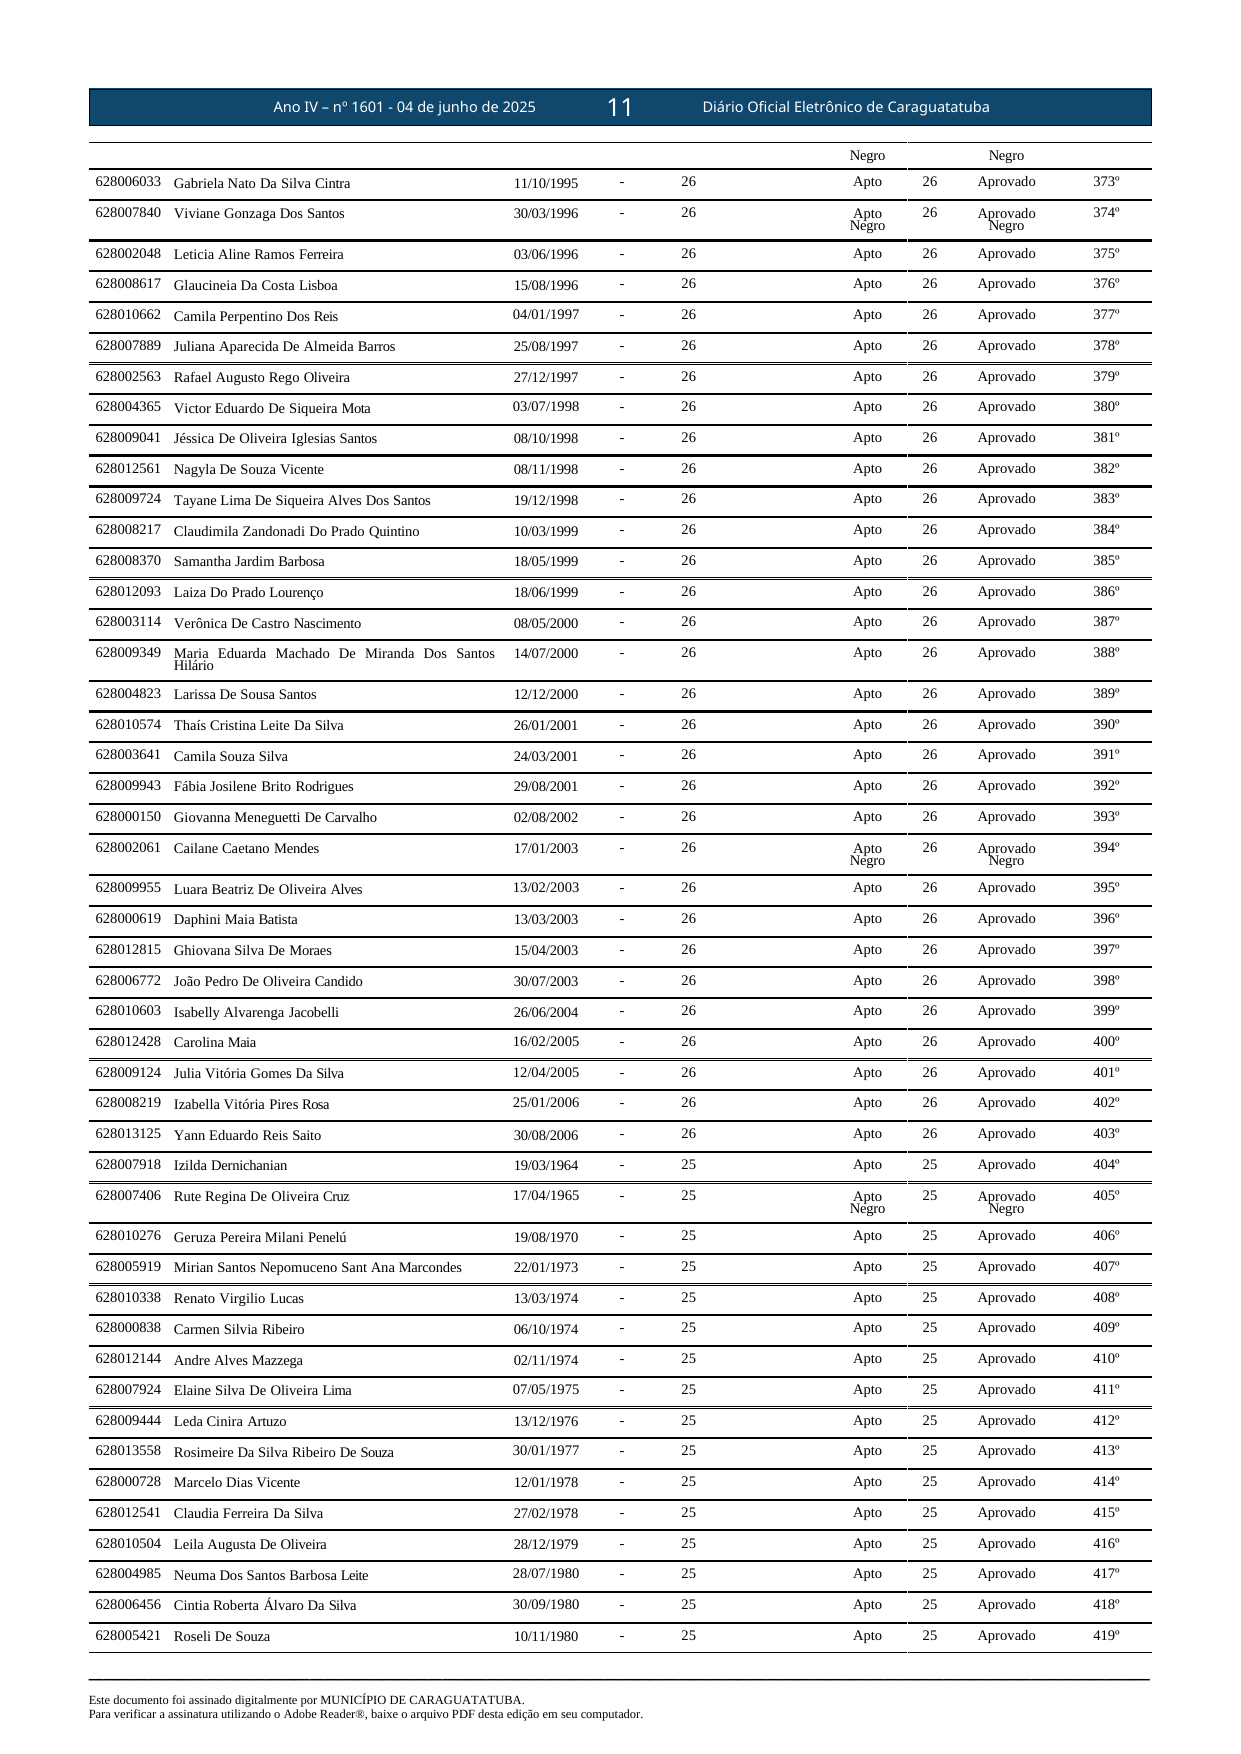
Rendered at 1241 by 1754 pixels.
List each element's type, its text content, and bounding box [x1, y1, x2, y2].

table_cell Apto [827, 1091, 907, 1120]
table_cell [724, 1347, 827, 1376]
table_cell 411º [1061, 1378, 1152, 1406]
table_cell Cintia Roberta Álvaro Da Silva [168, 1593, 501, 1622]
table_cell - [590, 876, 653, 905]
table_cell 628000150 [89, 805, 168, 833]
table_cell 628010603 [89, 999, 168, 1028]
table_cell - [590, 1091, 653, 1120]
table_cell Aprovado [952, 805, 1061, 833]
table_cell 17/01/2003 [501, 835, 590, 874]
table_cell - [590, 938, 653, 966]
table_cell 25 [653, 1153, 724, 1181]
table_cell Aprovado [952, 1122, 1061, 1151]
table_cell Apto [827, 1316, 907, 1345]
table_cell 26 [908, 1061, 952, 1089]
table_cell 393º [1061, 805, 1152, 833]
table_cell Aprovado [952, 580, 1061, 608]
table_cell 25 [908, 1562, 952, 1591]
table_cell Apto [827, 518, 907, 547]
table_cell 628009124 [89, 1061, 168, 1089]
table_cell - [590, 743, 653, 772]
table_cell [724, 1531, 827, 1560]
table_cell Verônica De Castro Nascimento [168, 610, 501, 639]
table_cell - [590, 457, 653, 485]
table_cell [908, 143, 952, 168]
table_cell 26 [653, 365, 724, 393]
table_cell [724, 303, 827, 332]
table_cell 628007889 [89, 334, 168, 362]
table_cell 25 [653, 1316, 724, 1345]
table_cell 387º [1061, 610, 1152, 639]
table_cell [1061, 143, 1152, 168]
table_cell 04/01/1997 [501, 303, 590, 332]
table_cell - [590, 1316, 653, 1345]
table_cell Gabriela Nato Da Silva Cintra [168, 170, 501, 199]
table_cell 26 [908, 1030, 952, 1058]
table_cell 16/02/2005 [501, 1030, 590, 1058]
table_cell 26 [653, 713, 724, 741]
table_cell Apto [827, 1470, 907, 1499]
table_cell 25 [908, 1255, 952, 1283]
table_cell 25 [908, 1347, 952, 1376]
table_cell 25 [653, 1409, 724, 1437]
table_cell [724, 272, 827, 301]
table_cell Apto [827, 1378, 907, 1406]
table_cell [724, 1562, 827, 1591]
table_cell Apto [827, 1030, 907, 1058]
table_cell 17/04/1965 [501, 1184, 590, 1222]
table_cell 628013558 [89, 1439, 168, 1468]
table_cell 628009943 [89, 774, 168, 803]
table_cell 25 [908, 1184, 952, 1222]
table_cell 400º [1061, 1030, 1152, 1058]
table_cell Rute Regina De Oliveira Cruz [168, 1184, 501, 1222]
table_cell 25 [908, 1224, 952, 1253]
table_cell - [590, 1470, 653, 1499]
table_cell 13/12/1976 [501, 1409, 590, 1437]
table_cell 403º [1061, 1122, 1152, 1151]
table_cell Apto [827, 1409, 907, 1437]
table_cell Luara Beatriz De Oliveira Alves [168, 876, 501, 905]
table_cell Juliana Aparecida De Almeida Barros [168, 334, 501, 362]
table_cell 27/02/1978 [501, 1501, 590, 1529]
table_cell 25 [653, 1255, 724, 1283]
table_cell Negro [827, 143, 907, 168]
table_cell Apto [827, 303, 907, 332]
table_cell [724, 1409, 827, 1437]
table_cell Aprovado [952, 1562, 1061, 1591]
table_cell Apto [827, 1061, 907, 1089]
table_cell 26 [653, 907, 724, 936]
table_cell Aprovado [952, 743, 1061, 772]
table_cell - [590, 426, 653, 454]
table_cell 25/08/1997 [501, 334, 590, 362]
table_cell 26 [908, 201, 952, 239]
table_cell Aprovado [952, 876, 1061, 905]
table_cell [724, 999, 827, 1028]
table_cell Aprovado Negro [952, 201, 1061, 239]
table_cell Rosimeire Da Silva Ribeiro De Souza [168, 1439, 501, 1468]
table_cell 26 [908, 938, 952, 966]
table_cell Apto [827, 876, 907, 905]
table_cell 28/12/1979 [501, 1531, 590, 1560]
table_cell Apto [827, 1286, 907, 1314]
table_cell 25 [653, 1501, 724, 1529]
table_cell Aprovado [952, 242, 1061, 270]
table_cell 12/04/2005 [501, 1061, 590, 1089]
table_cell Aprovado [952, 272, 1061, 301]
table_cell 02/11/1974 [501, 1347, 590, 1376]
table_cell 26 [908, 805, 952, 833]
table_cell Aprovado [952, 1061, 1061, 1089]
table_cell [724, 938, 827, 966]
table_cell Apto [827, 999, 907, 1028]
table_cell Apto [827, 774, 907, 803]
table_cell - [590, 1531, 653, 1560]
table_cell 397º [1061, 938, 1152, 966]
table_cell 18/06/1999 [501, 580, 590, 608]
table_cell Aprovado [952, 1030, 1061, 1058]
table_cell [724, 365, 827, 393]
table_cell 376º [1061, 272, 1152, 301]
table_cell 414º [1061, 1470, 1152, 1499]
table_cell Apto [827, 395, 907, 424]
table_cell [724, 518, 827, 547]
table_cell Aprovado [952, 938, 1061, 966]
table_cell 22/01/1973 [501, 1255, 590, 1283]
table_cell Apto [827, 907, 907, 936]
table_cell 395º [1061, 876, 1152, 905]
table_cell 30/03/1996 [501, 201, 590, 239]
table_cell Victor Eduardo De Siqueira Mota [168, 395, 501, 424]
table_cell Aprovado [952, 334, 1061, 362]
table_cell Aprovado [952, 1439, 1061, 1468]
table_cell 25 [653, 1347, 724, 1376]
table_cell Apto [827, 457, 907, 485]
table_cell 25 [653, 1470, 724, 1499]
table_cell Cailane Caetano Mendes [168, 835, 501, 874]
table_cell 26 [908, 610, 952, 639]
table_cell 25 [908, 1409, 952, 1437]
table_cell [724, 1439, 827, 1468]
table_cell 415º [1061, 1501, 1152, 1529]
table_cell - [590, 835, 653, 874]
table_cell Aprovado [952, 1347, 1061, 1376]
table_cell 26 [653, 580, 724, 608]
table_cell Aprovado [952, 1224, 1061, 1253]
table_cell - [590, 303, 653, 332]
table_cell 28/07/1980 [501, 1562, 590, 1591]
table_cell - [590, 682, 653, 710]
table_cell Aprovado [952, 1531, 1061, 1560]
table_cell 26 [908, 641, 952, 680]
table_cell 628013125 [89, 1122, 168, 1151]
table_cell 25 [908, 1470, 952, 1499]
table_cell Aprovado [952, 303, 1061, 332]
table_cell Renato Virgilio Lucas [168, 1286, 501, 1314]
table_cell Apto [827, 1439, 907, 1468]
table_cell [724, 457, 827, 485]
table_cell Apto [827, 968, 907, 997]
table_cell [724, 907, 827, 936]
table_cell Jéssica De Oliveira Iglesias Santos [168, 426, 501, 454]
table_cell [724, 1091, 827, 1120]
table_cell 628012541 [89, 1501, 168, 1529]
table_cell 410º [1061, 1347, 1152, 1376]
table_cell 29/08/2001 [501, 774, 590, 803]
table_cell [724, 170, 827, 199]
table_cell 628010276 [89, 1224, 168, 1253]
table_cell 25 [653, 1439, 724, 1468]
table_cell 25 [908, 1624, 952, 1652]
table_cell Apto [827, 641, 907, 680]
table_cell [724, 1184, 827, 1222]
table_cell 25 [653, 1378, 724, 1406]
table_cell Apto Negro [827, 1184, 907, 1222]
table_cell 628006772 [89, 968, 168, 997]
table_cell [724, 1593, 827, 1622]
table_cell Yann Eduardo Reis Saito [168, 1122, 501, 1151]
table_cell 26 [653, 1061, 724, 1089]
table_cell 628012428 [89, 1030, 168, 1058]
table_cell Aprovado [952, 774, 1061, 803]
table_cell 628005919 [89, 1255, 168, 1283]
table_cell 26 [908, 968, 952, 997]
table_cell 380º [1061, 395, 1152, 424]
table_cell - [590, 1593, 653, 1622]
table_cell - [590, 334, 653, 362]
table_cell 26 [908, 242, 952, 270]
table_cell 26 [908, 170, 952, 199]
table_cell - [590, 1184, 653, 1222]
table_cell - [590, 999, 653, 1028]
table_cell 628003641 [89, 743, 168, 772]
table_cell Carolina Maia [168, 1030, 501, 1058]
table_cell 26 [653, 999, 724, 1028]
table_cell [724, 488, 827, 516]
table_cell 394º [1061, 835, 1152, 874]
table_cell 628008217 [89, 518, 168, 547]
table_cell 26 [908, 1091, 952, 1120]
table_cell 389º [1061, 682, 1152, 710]
table_cell 26 [653, 805, 724, 833]
table_cell Aprovado [952, 999, 1061, 1028]
table_cell 25 [653, 1531, 724, 1560]
table_cell 628009724 [89, 488, 168, 516]
table_cell Apto [827, 272, 907, 301]
table_cell Giovanna Meneguetti De Carvalho [168, 805, 501, 833]
table_cell 03/06/1996 [501, 242, 590, 270]
table_cell - [590, 580, 653, 608]
table_cell Apto [827, 365, 907, 393]
table_cell 402º [1061, 1091, 1152, 1120]
table_cell 11/10/1995 [501, 170, 590, 199]
table_cell 26 [653, 835, 724, 874]
table_cell 26 [908, 999, 952, 1028]
table_cell 628004823 [89, 682, 168, 710]
table_cell 628004985 [89, 1562, 168, 1591]
table_cell 27/12/1997 [501, 365, 590, 393]
table_cell 26 [908, 426, 952, 454]
table_cell - [590, 1624, 653, 1652]
table_cell 26 [653, 272, 724, 301]
table_cell [724, 835, 827, 874]
table_cell [724, 1153, 827, 1181]
table_cell Aprovado [952, 1091, 1061, 1120]
table_cell Apto [827, 549, 907, 577]
table_cell 377º [1061, 303, 1152, 332]
table_cell Thaís Cristina Leite Da Silva [168, 713, 501, 741]
table_cell Apto [827, 713, 907, 741]
table_cell 628000728 [89, 1470, 168, 1499]
table_cell 628009955 [89, 876, 168, 905]
table_cell 375º [1061, 242, 1152, 270]
table_cell 390º [1061, 713, 1152, 741]
table_cell 19/08/1970 [501, 1224, 590, 1253]
table_cell Apto [827, 1593, 907, 1622]
table_cell [724, 1378, 827, 1406]
table_cell 08/05/2000 [501, 610, 590, 639]
table_cell 628008617 [89, 272, 168, 301]
table_cell 30/09/1980 [501, 1593, 590, 1622]
table_cell Samantha Jardim Barbosa [168, 549, 501, 577]
table_cell - [590, 1286, 653, 1314]
table_cell Aprovado Negro [952, 835, 1061, 874]
table_cell 26 [908, 835, 952, 874]
table_cell 15/08/1996 [501, 272, 590, 301]
table_cell 30/08/2006 [501, 1122, 590, 1151]
table_cell Apto [827, 682, 907, 710]
table_cell 25/01/2006 [501, 1091, 590, 1120]
table_cell 378º [1061, 334, 1152, 362]
table_cell 08/11/1998 [501, 457, 590, 485]
table_cell - [590, 395, 653, 424]
table_cell 26 [653, 303, 724, 332]
table_cell 26 [653, 968, 724, 997]
table_cell [724, 805, 827, 833]
table_cell 24/03/2001 [501, 743, 590, 772]
table_cell [724, 1286, 827, 1314]
table_cell 401º [1061, 1061, 1152, 1089]
table_cell Izabella Vitória Pires Rosa [168, 1091, 501, 1120]
table_cell Aprovado [952, 488, 1061, 516]
table_cell - [590, 1061, 653, 1089]
table_cell 25 [908, 1286, 952, 1314]
table_cell Glaucineia Da Costa Lisboa [168, 272, 501, 301]
table_cell Aprovado [952, 1255, 1061, 1283]
table_cell 26 [653, 1122, 724, 1151]
table_cell [724, 774, 827, 803]
table_cell Isabelly Alvarenga Jacobelli [168, 999, 501, 1028]
table_cell 25 [653, 1562, 724, 1591]
table_cell Apto [827, 426, 907, 454]
table_cell 12/01/1978 [501, 1470, 590, 1499]
table_cell [724, 1255, 827, 1283]
table_cell 628010504 [89, 1531, 168, 1560]
table_cell Carmen Silvia Ribeiro [168, 1316, 501, 1345]
table_cell - [590, 805, 653, 833]
table_cell - [590, 1439, 653, 1468]
table_cell 419º [1061, 1624, 1152, 1652]
table_cell Apto [827, 743, 907, 772]
table_cell Geruza Pereira Milani Penelú [168, 1224, 501, 1253]
table_cell - [590, 242, 653, 270]
table_cell 26 [908, 334, 952, 362]
table_cell Ghiovana Silva De Moraes [168, 938, 501, 966]
table_cell 30/01/1977 [501, 1439, 590, 1468]
table_cell 384º [1061, 518, 1152, 547]
table_cell - [590, 1122, 653, 1151]
table_cell 628005421 [89, 1624, 168, 1652]
table_cell 26 [653, 488, 724, 516]
table_cell - [590, 1409, 653, 1437]
table_cell 25 [908, 1316, 952, 1345]
table_cell Aprovado [952, 1316, 1061, 1345]
table_cell 13/03/2003 [501, 907, 590, 936]
table_cell Izilda Dernichanian [168, 1153, 501, 1181]
table_cell 25 [908, 1593, 952, 1622]
table_cell Aprovado [952, 518, 1061, 547]
table_cell 26 [908, 457, 952, 485]
table_cell 26 [908, 488, 952, 516]
table_cell 30/07/2003 [501, 968, 590, 997]
table_cell Aprovado [952, 549, 1061, 577]
table_cell Apto [827, 580, 907, 608]
table_cell 26 [908, 580, 952, 608]
table_cell - [590, 170, 653, 199]
table_cell - [590, 1030, 653, 1058]
table_cell - [590, 272, 653, 301]
table_cell Apto [827, 1153, 907, 1181]
table_cell [724, 968, 827, 997]
table_cell Aprovado [952, 1409, 1061, 1437]
table_cell 628008370 [89, 549, 168, 577]
table_cell 26 [653, 549, 724, 577]
table_cell Apto [827, 1224, 907, 1253]
table_cell Nagyla De Souza Vicente [168, 457, 501, 485]
table_cell 417º [1061, 1562, 1152, 1591]
table_cell 26 [653, 938, 724, 966]
table_cell [724, 1501, 827, 1529]
table_cell [724, 1624, 827, 1652]
table_cell 373º [1061, 170, 1152, 199]
table_cell - [590, 1378, 653, 1406]
table_cell Aprovado [952, 457, 1061, 485]
table_cell 26 [908, 743, 952, 772]
table_cell 10/03/1999 [501, 518, 590, 547]
table_cell 628007840 [89, 201, 168, 239]
table_cell 386º [1061, 580, 1152, 608]
table_cell 14/07/2000 [501, 641, 590, 680]
table_cell 628009444 [89, 1409, 168, 1437]
table_cell Camila Souza Silva [168, 743, 501, 772]
table_cell Aprovado [952, 170, 1061, 199]
table_cell 26 [908, 303, 952, 332]
table_cell 26 [908, 774, 952, 803]
table_cell - [590, 488, 653, 516]
table_cell Larissa De Sousa Santos [168, 682, 501, 710]
table_cell - [590, 201, 653, 239]
table_cell Apto [827, 334, 907, 362]
table_cell Apto [827, 805, 907, 833]
table_cell 25 [653, 1593, 724, 1622]
table_cell 26 [653, 641, 724, 680]
table_cell 628010574 [89, 713, 168, 741]
table_cell Laiza Do Prado Lourenço [168, 580, 501, 608]
table_cell Aprovado [952, 1153, 1061, 1181]
table_cell [724, 1122, 827, 1151]
table_cell 26 [908, 907, 952, 936]
table_cell [724, 395, 827, 424]
table_cell 25 [653, 1224, 724, 1253]
table_cell Leila Augusta De Oliveira [168, 1531, 501, 1560]
table_cell 03/07/1998 [501, 395, 590, 424]
table_cell Aprovado [952, 1286, 1061, 1314]
table_cell Mirian Santos Nepomuceno Sant Ana Marcondes [168, 1255, 501, 1283]
table_cell 628012093 [89, 580, 168, 608]
table_cell Apto [827, 938, 907, 966]
table_cell 409º [1061, 1316, 1152, 1345]
table_cell 25 [653, 1286, 724, 1314]
table_cell Aprovado Negro [952, 1184, 1061, 1222]
table_cell [724, 580, 827, 608]
table_cell 413º [1061, 1439, 1152, 1468]
table_cell 407º [1061, 1255, 1152, 1283]
table_cell 26 [653, 682, 724, 710]
table_cell Apto [827, 488, 907, 516]
table_cell 25 [653, 1624, 724, 1652]
table_cell Aprovado [952, 907, 1061, 936]
table_cell - [590, 610, 653, 639]
table_cell [724, 242, 827, 270]
table_cell 26 [653, 518, 724, 547]
table_cell Apto [827, 242, 907, 270]
table_cell 628012144 [89, 1347, 168, 1376]
table_cell 406º [1061, 1224, 1152, 1253]
table_cell - [590, 907, 653, 936]
table_cell Apto [827, 610, 907, 639]
table_cell Aprovado [952, 713, 1061, 741]
table_cell 08/10/1998 [501, 426, 590, 454]
table_cell 02/08/2002 [501, 805, 590, 833]
table_cell 25 [908, 1501, 952, 1529]
table_cell Aprovado [952, 365, 1061, 393]
table_cell 628004365 [89, 395, 168, 424]
table_cell Aprovado [952, 1378, 1061, 1406]
table_cell Aprovado [952, 968, 1061, 997]
table_cell - [590, 1562, 653, 1591]
table_cell [89, 143, 168, 168]
table_cell [724, 610, 827, 639]
table_cell - [590, 143, 653, 168]
table_cell [724, 641, 827, 680]
table_cell 07/05/1975 [501, 1378, 590, 1406]
table_cell Tayane Lima De Siqueira Alves Dos Santos [168, 488, 501, 516]
table_cell 628000619 [89, 907, 168, 936]
table_cell 628003114 [89, 610, 168, 639]
table_cell [724, 1470, 827, 1499]
table_cell 391º [1061, 743, 1152, 772]
table_cell - [590, 1224, 653, 1253]
table_cell Marcelo Dias Vicente [168, 1470, 501, 1499]
table_cell 405º [1061, 1184, 1152, 1222]
table_cell 628007918 [89, 1153, 168, 1181]
table_cell 25 [908, 1153, 952, 1181]
table_cell - [590, 713, 653, 741]
table_cell 26 [908, 272, 952, 301]
table_cell Camila Perpentino Dos Reis [168, 303, 501, 332]
table_cell 26 [908, 518, 952, 547]
table_cell 381º [1061, 426, 1152, 454]
table_cell 26/06/2004 [501, 999, 590, 1028]
table_cell Elaine Silva De Oliveira Lima [168, 1378, 501, 1406]
table_cell [724, 1224, 827, 1253]
table_cell - [590, 518, 653, 547]
table_cell 26 [653, 426, 724, 454]
table_cell Maria Eduarda Machado De Miranda Dos Santos Hilário [168, 641, 501, 680]
table_cell 628010662 [89, 303, 168, 332]
table_cell 13/02/2003 [501, 876, 590, 905]
table_cell 379º [1061, 365, 1152, 393]
table_cell - [590, 365, 653, 393]
table_cell 26 [653, 170, 724, 199]
table_cell [724, 426, 827, 454]
table_cell 10/11/1980 [501, 1624, 590, 1652]
table_cell 26 [908, 1122, 952, 1151]
table_cell 628012561 [89, 457, 168, 485]
table_cell 396º [1061, 907, 1152, 936]
table_cell 26 [653, 201, 724, 239]
table_cell Julia Vitória Gomes Da Silva [168, 1061, 501, 1089]
table_cell Apto [827, 1347, 907, 1376]
table_cell 25 [908, 1531, 952, 1560]
table_cell Claudia Ferreira Da Silva [168, 1501, 501, 1529]
table_cell - [590, 1255, 653, 1283]
table_cell 26 [908, 549, 952, 577]
table_cell Aprovado [952, 1470, 1061, 1499]
table_cell [653, 143, 724, 168]
table_cell - [590, 774, 653, 803]
table_cell 26 [653, 743, 724, 772]
table_cell 388º [1061, 641, 1152, 680]
table_cell Apto [827, 1531, 907, 1560]
table_cell - [590, 1347, 653, 1376]
table_cell [724, 1316, 827, 1345]
table_cell 628002563 [89, 365, 168, 393]
table_cell 26/01/2001 [501, 713, 590, 741]
table_cell Leda Cinira Artuzo [168, 1409, 501, 1437]
table_cell - [590, 968, 653, 997]
table_cell 404º [1061, 1153, 1152, 1181]
table_cell 26 [653, 457, 724, 485]
table_cell 12/12/2000 [501, 682, 590, 710]
table_cell 25 [908, 1378, 952, 1406]
table_cell - [590, 1153, 653, 1181]
table_cell 628009041 [89, 426, 168, 454]
table_cell 26 [653, 1030, 724, 1058]
table_cell Apto Negro [827, 835, 907, 874]
table_cell [168, 143, 501, 168]
table_cell 383º [1061, 488, 1152, 516]
table_cell Apto [827, 1122, 907, 1151]
table_cell João Pedro De Oliveira Candido [168, 968, 501, 997]
table_cell [724, 682, 827, 710]
table_cell [724, 549, 827, 577]
table_cell 26 [908, 395, 952, 424]
table_cell 26 [653, 334, 724, 362]
table_cell 408º [1061, 1286, 1152, 1314]
table_cell Fábia Josilene Brito Rodrigues [168, 774, 501, 803]
table_cell 18/05/1999 [501, 549, 590, 577]
table_cell 628006456 [89, 1593, 168, 1622]
table_cell [724, 201, 827, 239]
table_cell [724, 1061, 827, 1089]
table_cell 628006033 [89, 170, 168, 199]
table_cell Aprovado [952, 610, 1061, 639]
table_cell 399º [1061, 999, 1152, 1028]
table_cell [724, 876, 827, 905]
table_cell 15/04/2003 [501, 938, 590, 966]
table_cell 25 [653, 1184, 724, 1222]
table_cell Negro [952, 143, 1061, 168]
table_cell Apto [827, 1624, 907, 1652]
table_cell 628009349 [89, 641, 168, 680]
table_cell 418º [1061, 1593, 1152, 1622]
table_cell 628000838 [89, 1316, 168, 1345]
table_cell 26 [653, 1091, 724, 1120]
table_cell 26 [653, 610, 724, 639]
table_cell 628002061 [89, 835, 168, 874]
table_cell 25 [908, 1439, 952, 1468]
table_cell 26 [653, 774, 724, 803]
table_cell Claudimila Zandonadi Do Prado Quintino [168, 518, 501, 547]
table_cell 26 [653, 395, 724, 424]
table_cell Apto [827, 1255, 907, 1283]
table_cell 06/10/1974 [501, 1316, 590, 1345]
table_cell Leticia Aline Ramos Ferreira [168, 242, 501, 270]
table_cell Aprovado [952, 395, 1061, 424]
table_cell 398º [1061, 968, 1152, 997]
table_cell 385º [1061, 549, 1152, 577]
table_cell 628002048 [89, 242, 168, 270]
table_cell [501, 143, 590, 168]
table_cell 416º [1061, 1531, 1152, 1560]
table_cell Apto [827, 1501, 907, 1529]
table_cell 628012815 [89, 938, 168, 966]
table_cell Aprovado [952, 1501, 1061, 1529]
table_cell [724, 334, 827, 362]
table_cell Neuma Dos Santos Barbosa Leite [168, 1562, 501, 1591]
table_cell 19/12/1998 [501, 488, 590, 516]
table_cell 26 [653, 242, 724, 270]
table_cell - [590, 549, 653, 577]
table_cell Apto Negro [827, 201, 907, 239]
table_cell Apto [827, 170, 907, 199]
table_cell Daphini Maia Batista [168, 907, 501, 936]
table_cell Aprovado [952, 1624, 1061, 1652]
table_cell Roseli De Souza [168, 1624, 501, 1652]
table_cell [724, 143, 827, 168]
table_cell 26 [908, 713, 952, 741]
table_cell 382º [1061, 457, 1152, 485]
table_cell Andre Alves Mazzega [168, 1347, 501, 1376]
table_cell - [590, 641, 653, 680]
table_cell [724, 743, 827, 772]
table_cell 13/03/1974 [501, 1286, 590, 1314]
table_cell Aprovado [952, 426, 1061, 454]
table_cell 628007924 [89, 1378, 168, 1406]
table_cell 628008219 [89, 1091, 168, 1120]
table_cell Apto [827, 1562, 907, 1591]
table_cell Rafael Augusto Rego Oliveira [168, 365, 501, 393]
table_cell 26 [908, 682, 952, 710]
table_cell 628010338 [89, 1286, 168, 1314]
table_cell 392º [1061, 774, 1152, 803]
table_cell [724, 713, 827, 741]
table_cell 412º [1061, 1409, 1152, 1437]
table_cell Viviane Gonzaga Dos Santos [168, 201, 501, 239]
table_cell 26 [908, 365, 952, 393]
table_cell - [590, 1501, 653, 1529]
table_cell Aprovado [952, 641, 1061, 680]
table_cell 374º [1061, 201, 1152, 239]
table_cell Aprovado [952, 1593, 1061, 1622]
table_cell 26 [653, 876, 724, 905]
table_cell 19/03/1964 [501, 1153, 590, 1181]
table_cell Aprovado [952, 682, 1061, 710]
table_cell 628007406 [89, 1184, 168, 1222]
table_cell [724, 1030, 827, 1058]
table_cell 26 [908, 876, 952, 905]
